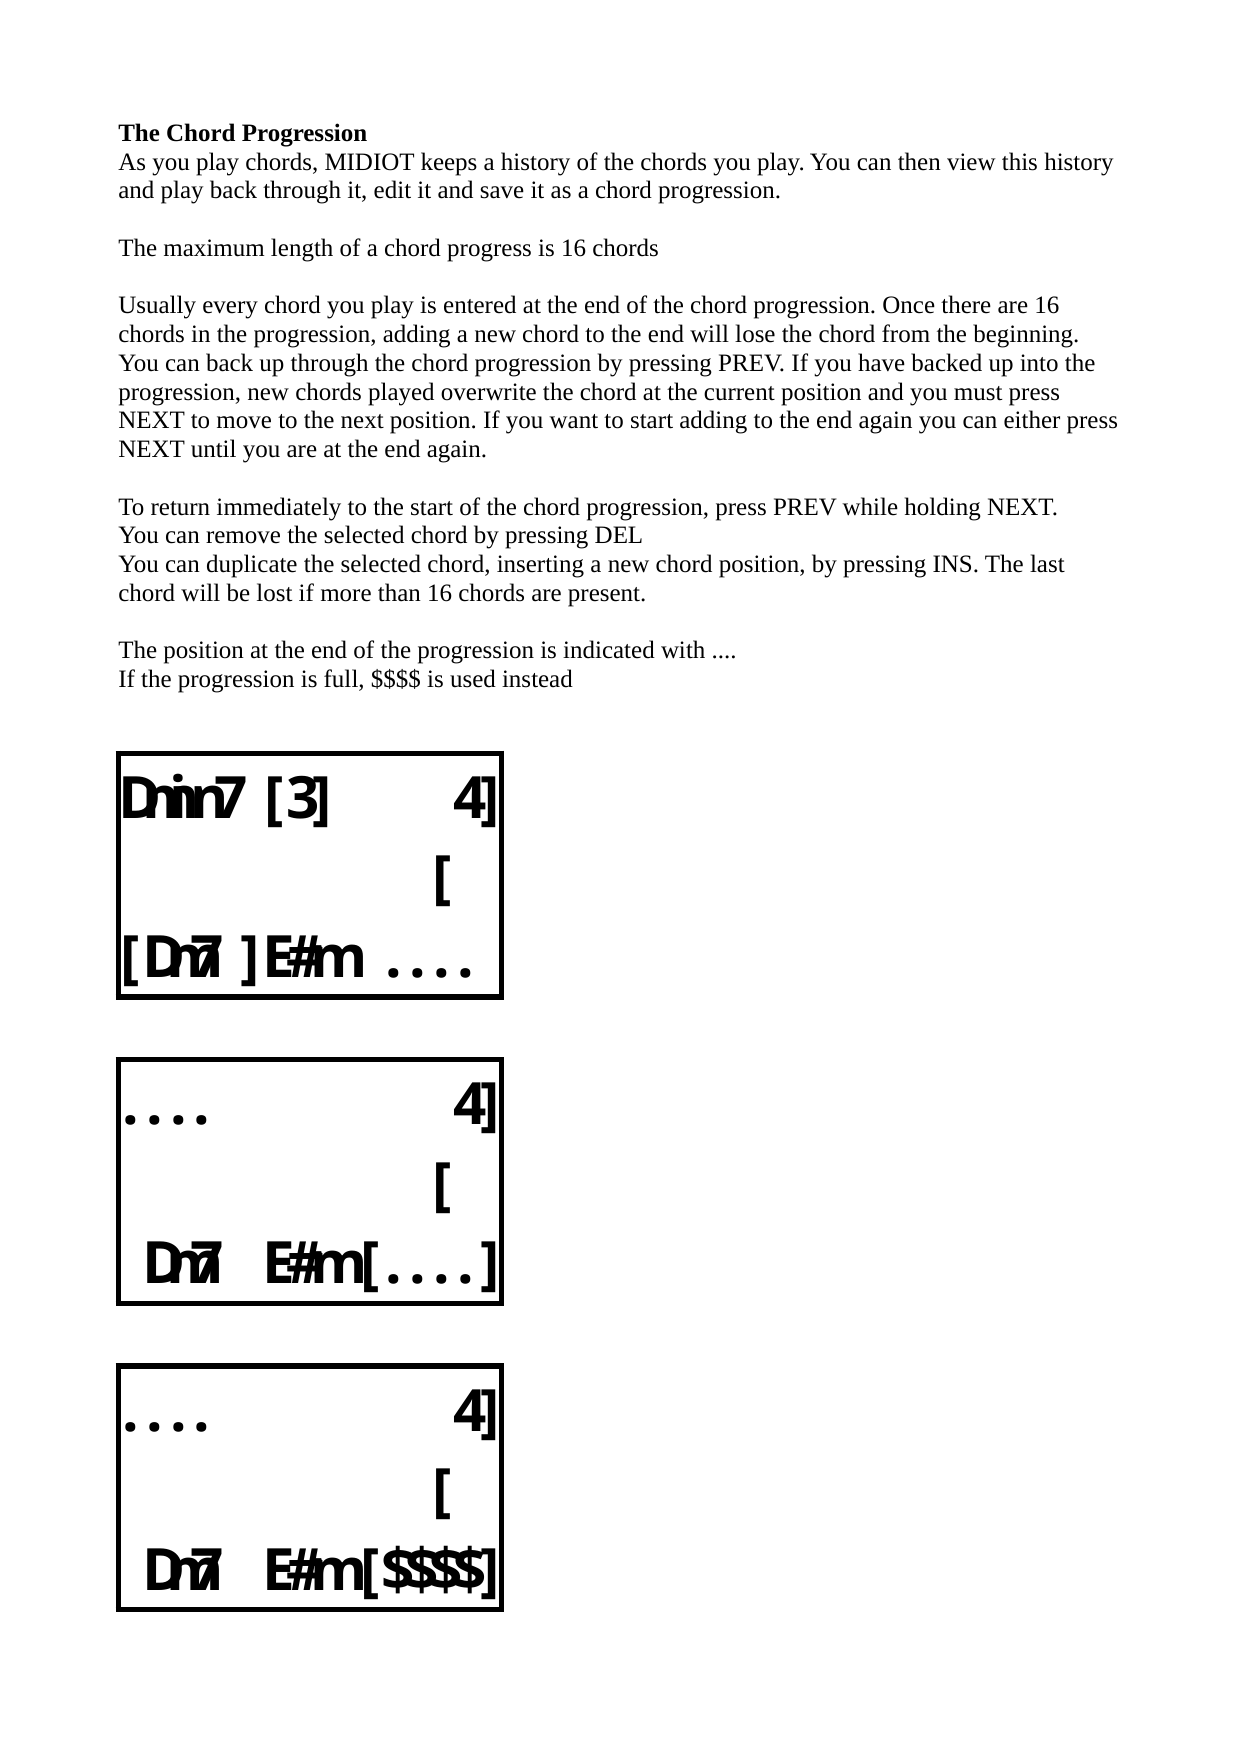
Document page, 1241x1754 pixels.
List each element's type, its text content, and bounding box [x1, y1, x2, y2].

table_cell D [142, 1528, 166, 1607]
table_cell $ [406, 1585, 429, 1607]
table_cell m [166, 1528, 190, 1560]
table_cell E [276, 943, 286, 952]
table_cell m [310, 1258, 334, 1301]
table_cell . [454, 1221, 477, 1301]
table_cell m [166, 1565, 190, 1607]
table_cell # [301, 953, 308, 960]
table_cell . [406, 1221, 429, 1301]
table_cell 7 [190, 915, 214, 949]
table_header 4 [454, 1422, 477, 1527]
text To return immediately to the start of the chord progression, press PREV while holding NEXT. [118, 492, 1122, 521]
table_cell $ [430, 1558, 444, 1581]
table_header ] [478, 1369, 499, 1527]
table_header [358, 1369, 382, 1527]
table_cell . [454, 915, 477, 994]
table_header 4 [454, 1369, 477, 1415]
table_header [238, 1062, 262, 1221]
table_cell [334, 915, 358, 949]
table_header 7 [214, 756, 238, 809]
table_cell [238, 1528, 262, 1607]
table_header m [142, 793, 166, 915]
table_cell E [262, 915, 286, 994]
table_header [262, 1062, 286, 1221]
table_header 4 [462, 1093, 472, 1109]
table_cell m [166, 944, 171, 968]
table_cell [334, 1258, 358, 1301]
table_header [406, 1369, 429, 1527]
table_cell m [166, 952, 190, 994]
table_cell # [286, 1528, 310, 1565]
table_cell $ [454, 1558, 468, 1581]
table_cell ] [238, 915, 262, 994]
table_cell $ [382, 1528, 406, 1607]
table_cell D [142, 915, 166, 994]
table_cell # [286, 1221, 310, 1258]
table_cell ] [478, 1528, 499, 1607]
table_cell $ [406, 1558, 420, 1581]
table_header [238, 756, 262, 915]
table_header D [132, 784, 142, 811]
table_cell [214, 1221, 238, 1301]
table_header D [121, 756, 142, 915]
table_cell [238, 1221, 262, 1301]
table_header ] [478, 756, 499, 915]
table_header [382, 756, 406, 915]
table_cell [214, 1528, 238, 1607]
table_cell E [262, 1528, 286, 1607]
table_cell D [156, 1249, 166, 1276]
table_header [358, 756, 382, 915]
text The Chord Progression [118, 118, 1122, 147]
table_header 4 [454, 1115, 477, 1221]
text If the progression is full, $$$$ is used instead [118, 664, 1122, 693]
table_cell m [166, 915, 190, 947]
table_header [406, 1062, 429, 1221]
table_header 4 [454, 1062, 477, 1108]
table_cell 7 [190, 1274, 214, 1301]
text You can remove the selected chord by pressing DEL [118, 521, 1122, 549]
table_cell [334, 1565, 358, 1607]
table_cell m [166, 1557, 171, 1581]
table_header . [142, 1369, 166, 1527]
table_header i [166, 756, 190, 790]
table_cell 7 [190, 1581, 214, 1607]
table_header [334, 756, 358, 915]
table_cell # [301, 1566, 308, 1573]
table_cell $ [430, 1585, 453, 1607]
table_header m [142, 785, 147, 809]
table_cell 7 [190, 968, 214, 994]
table_header [286, 1369, 310, 1527]
table_header [310, 1062, 334, 1221]
table_cell [ [358, 1221, 382, 1301]
table_cell m [310, 915, 334, 949]
table_header ] [478, 1062, 499, 1221]
table_cell $ [454, 1528, 477, 1553]
text The maximum length of a chord progress is 16 chords [118, 233, 1122, 262]
table_cell $ [406, 1528, 429, 1553]
table_cell [ [358, 1528, 382, 1607]
table_header [ [430, 756, 453, 915]
table_header [310, 1369, 334, 1527]
table_cell E [276, 1265, 286, 1276]
table_cell . [430, 1221, 453, 1301]
table_cell [478, 915, 499, 994]
table_header n [190, 756, 214, 793]
table_header 4 [454, 809, 477, 915]
table_header [334, 1062, 358, 1221]
table_cell [334, 952, 358, 994]
table_header 4 [462, 787, 472, 803]
table_header [406, 756, 429, 915]
text Usually every chord you play is entered at the end of the chord progression. Once there are 16 chords in the progression, adding a new chord to the end will lose the chord from the beginning. [118, 291, 1122, 348]
table_cell 7 [199, 952, 208, 970]
table_header . [190, 1062, 214, 1221]
table_header [382, 1062, 406, 1221]
table_cell $ [448, 1557, 453, 1567]
table_header [ [430, 1062, 453, 1221]
table_cell $ [472, 1557, 477, 1567]
table_header . [166, 1062, 190, 1221]
table_cell # [286, 1259, 310, 1301]
table_header 4 [454, 756, 477, 802]
table_cell 7 [190, 1221, 214, 1255]
table_cell E [276, 1572, 286, 1583]
table_cell # [286, 1566, 310, 1607]
table_cell $ [430, 1528, 453, 1553]
table_cell ] [478, 1221, 499, 1301]
table_header [358, 1062, 382, 1221]
table_cell E [262, 1221, 286, 1301]
table_cell 7 [199, 1258, 208, 1276]
text As you play chords, MIDIOT keeps a history of the chords you play. You can then view this history and play back through it, edit it and save it as a chord progression. [118, 147, 1122, 204]
table_cell 7 [190, 1528, 214, 1562]
table_cell # [286, 953, 310, 994]
table_cell . [382, 1221, 406, 1301]
table_header 7 [214, 795, 238, 915]
table_header [238, 1369, 262, 1527]
table_cell m [310, 952, 334, 994]
table_header n [190, 793, 214, 915]
table_header [382, 1369, 406, 1527]
table_header . [190, 1369, 214, 1527]
table_cell [334, 1221, 358, 1255]
table_header m [142, 756, 166, 788]
table_header 3 [286, 756, 310, 915]
table_cell # [286, 915, 310, 952]
table_cell . [406, 915, 429, 994]
table_cell $ [400, 1557, 406, 1568]
table_cell 7 [199, 1565, 208, 1583]
table_cell m [310, 1221, 334, 1255]
table_cell [ [121, 915, 142, 994]
table_header ] [310, 756, 334, 915]
table_header [286, 1062, 310, 1221]
table_cell m [310, 1528, 334, 1562]
table_cell [334, 1528, 358, 1562]
table_header . [121, 1062, 142, 1221]
table_cell [121, 1221, 142, 1301]
table_header [214, 1062, 238, 1221]
table_cell $ [424, 1557, 429, 1567]
text You can duplicate the selected chord, inserting a new chord position, by pressing INS. The last chord will be lost if more than 16 chords are present. [118, 549, 1122, 607]
text You can back up through the chord progression by pressing PREV. If you have backed up into the progression, new chords played overwrite the chord at the current position and you must press NEXT to move to the next position. If you want to start adding to the end again you can either press NEXT until you are at the end again. [118, 348, 1122, 463]
table_cell [358, 915, 382, 994]
table_header 4 [462, 1400, 472, 1416]
table_header i [166, 793, 190, 915]
table_cell m [166, 1221, 190, 1253]
table_cell m [310, 1565, 334, 1607]
table_header [ [430, 1369, 453, 1527]
table_cell [214, 915, 238, 994]
table_cell D [142, 1221, 166, 1301]
table_cell . [382, 915, 406, 994]
table_cell E [276, 1556, 286, 1565]
table_header . [121, 1369, 142, 1527]
table_cell $ [454, 1585, 477, 1607]
text The position at the end of the progression is indicated with .... [118, 636, 1122, 664]
table_header [214, 1369, 238, 1527]
table_header . [142, 1062, 166, 1221]
table_cell D [156, 1556, 166, 1583]
table_cell [121, 1528, 142, 1607]
table_cell m [166, 1250, 171, 1274]
table_cell E [276, 1249, 286, 1258]
table_header . [166, 1369, 190, 1527]
table_header [334, 1369, 358, 1527]
table_header [262, 1369, 286, 1527]
table_cell # [301, 1259, 308, 1266]
table_cell D [156, 943, 166, 970]
table_header [ [262, 756, 286, 915]
table_cell E [276, 959, 286, 970]
table_cell . [430, 915, 453, 994]
table_cell m [166, 1258, 190, 1301]
